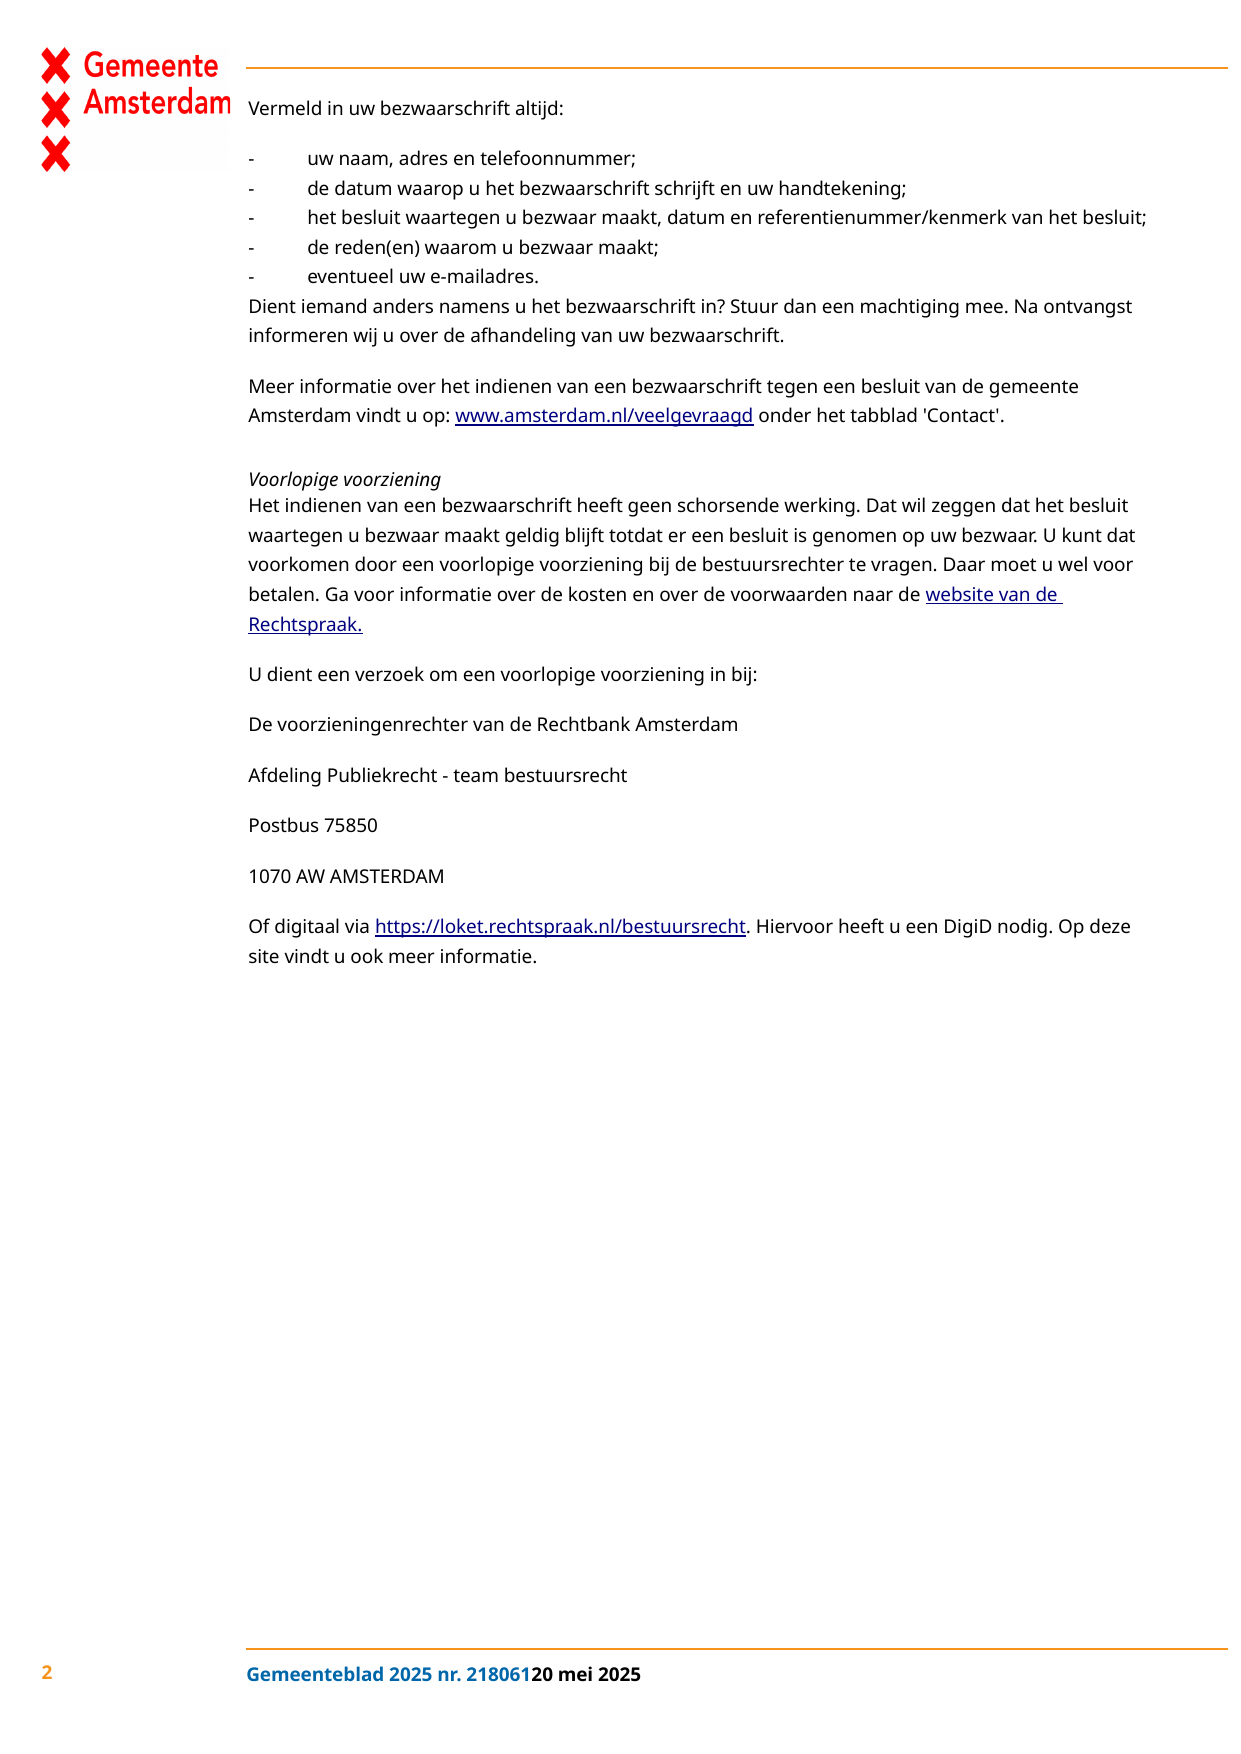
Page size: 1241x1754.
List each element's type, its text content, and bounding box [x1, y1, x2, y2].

text Het indienen van een bezwaarschrift heeft geen schorsende werking. Dat wil zeggen dat het besluit waartegen u bezwaar maakt geldig blijft totdat er een besluit is genomen op uw bezwaar. U kunt dat voorkomen door een voorlopige voorziening bij de bestuursrechter te vragen. Daar moet u wel voor betalen. Ga voor informatie over de kosten en over de voorwaarden naar de website van de Rechtspraak. [248, 492, 1152, 636]
text Vermeld in uw bezwaarschrift altijd: [248, 95, 1152, 121]
list de datum waarop u het bezwaarschrift schrijft en uw handtekening; [248, 175, 1152, 201]
list de reden(en) waarom u bezwaar maakt; [248, 234, 1152, 260]
text Voorlopige voorziening [248, 467, 1152, 492]
text Afdeling Publiekrecht - team bestuursrecht [248, 762, 1152, 788]
text Postbus 75850 [248, 812, 1152, 838]
picture [41, 47, 231, 172]
list het besluit waartegen u bezwaar maakt, datum en referentienummer/kenmerk van het besluit; [248, 204, 1152, 230]
text Of digitaal via https://loket.rechtspraak.nl/bestuursrecht. Hiervoor heeft u een DigiD nodig. Op deze site vindt u ook meer informatie. [248, 913, 1152, 968]
text 1070 AW AMSTERDAM [248, 863, 1152, 888]
list uw naam, adres en telefoonnummer; [248, 145, 1152, 171]
text Meer informatie over het indienen van een bezwaarschrift tegen een besluit van de gemeente Amsterdam vindt u op: www.amsterdam.nl/veelgevraagd onder het tabblad 'Contact'. [248, 373, 1152, 428]
text De voorzieningenrechter van de Rechtbank Amsterdam [248, 712, 1152, 737]
list eventueel uw e-mailadres. [248, 263, 1152, 289]
text Dient iemand anders namens u het bezwaarschrift in? Stuur dan een machtiging mee. Na ontvangst informeren wij u over de afhandeling van uw bezwaarschrift. [248, 293, 1152, 348]
text U dient een verzoek om een voorlopige voorziening in bij: [248, 661, 1152, 687]
